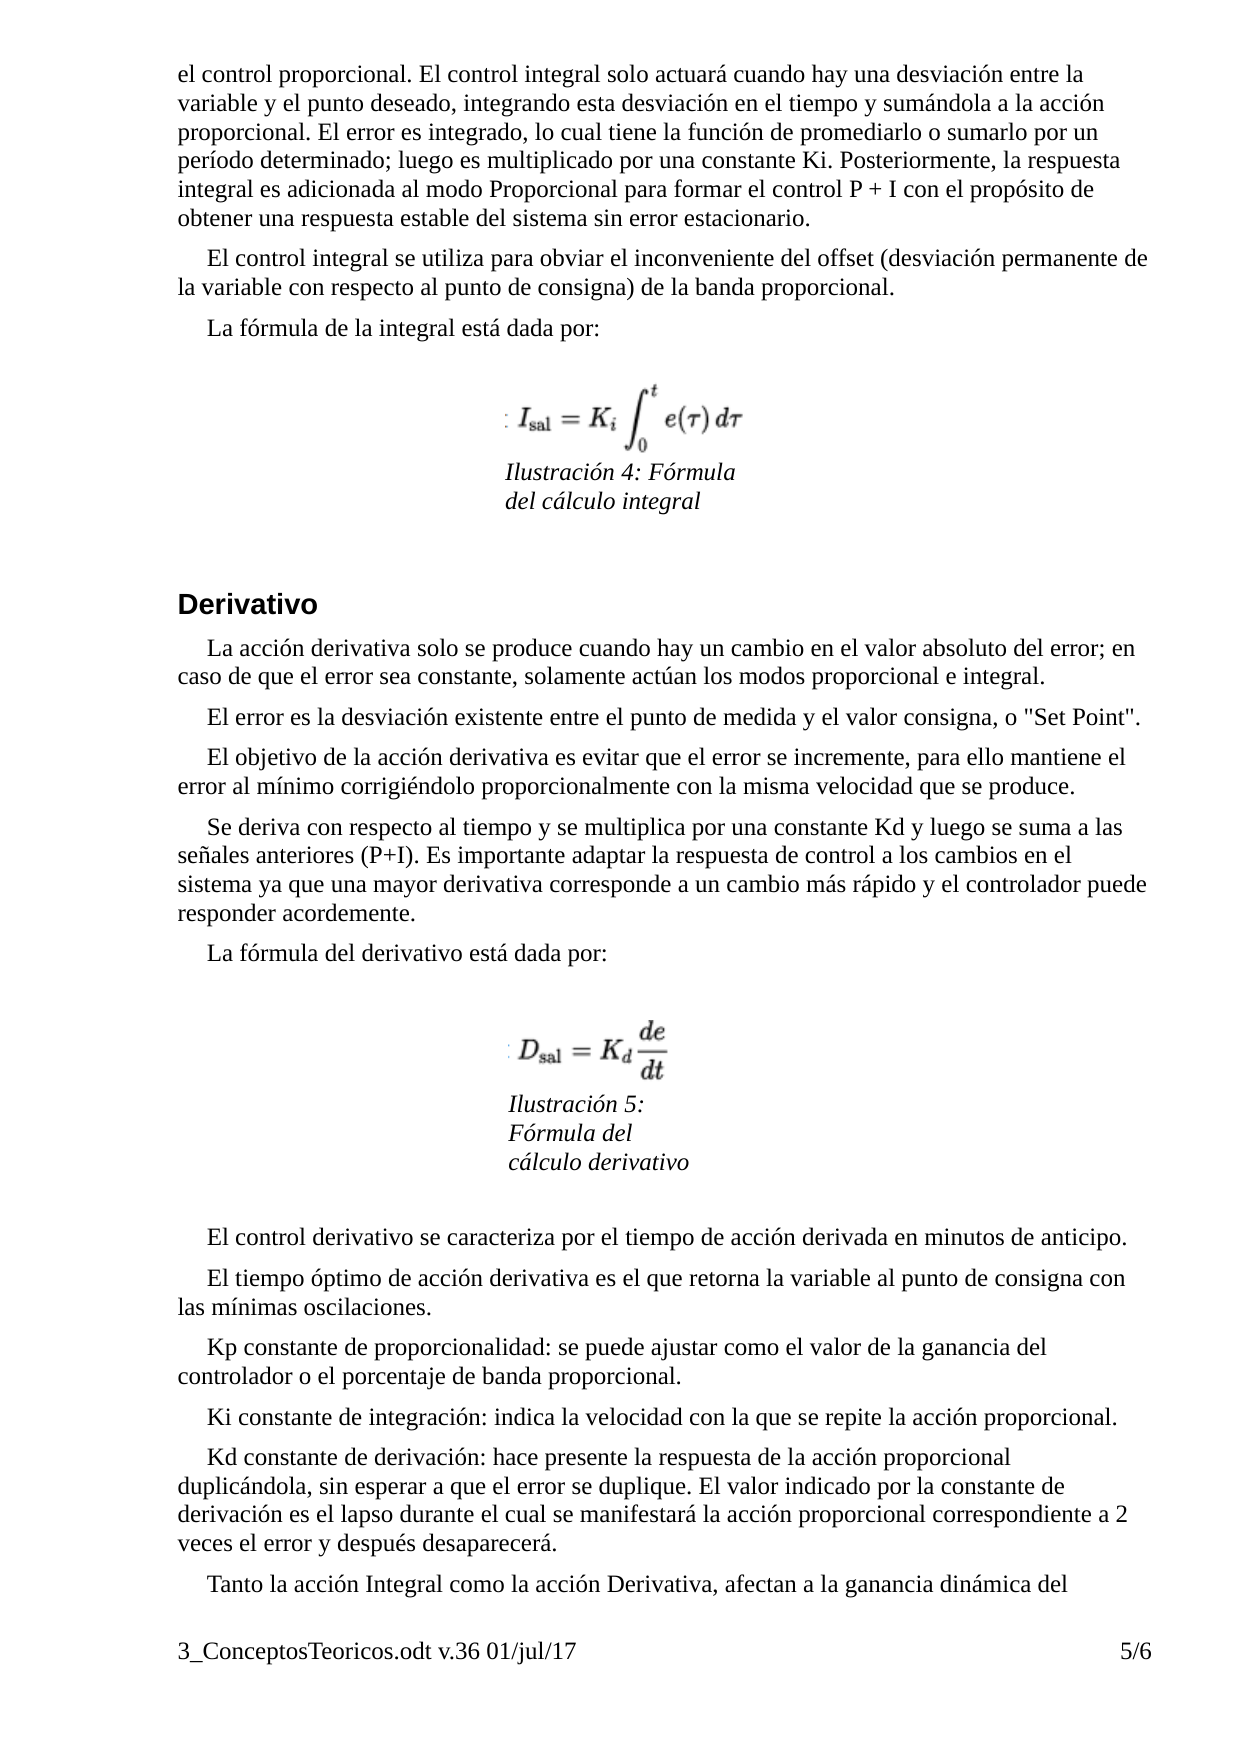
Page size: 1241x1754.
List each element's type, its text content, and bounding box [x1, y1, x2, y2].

text Kd constante de derivación: hace presente la respuesta de la acción proporcional duplicándola, sin esperar a que el error se duplique. El valor indicado por la constante de derivación es el lapso durante el cual se manifestará la acción proporcional correspondiente a 2 veces el error y después desaparecerá. [177, 1442, 1152, 1557]
text el control proporcional. El control integral solo actuará cuando hay una desviación entre la variable y el punto deseado, integrando esta desviación en el tiempo y sumándola a la acción proporcional. El error es integrado, lo cual tiene la función de promediarlo o sumarlo por un período determinado; luego es multiplicado por una constante Ki. Posteriormente, la respuesta integral es adicionada al modo Proporcional para formar el control P + I con el propósito de obtener una respuesta estable del sistema sin error estacionario. [177, 59, 1152, 232]
subtitle Derivativo [177, 587, 1152, 620]
text Se deriva con respecto al tiempo y se multiplica por una constante Kd y luego se suma a las señales anteriores (P+I). Es importante adaptar la respuesta de control a los cambios en el sistema ya que una mayor derivativa corresponde a un cambio más rápido y el controlador puede responder acordemente. [177, 812, 1152, 927]
text La acción derivativa solo se produce cuando hay un cambio en el valor absoluto del error; en caso de que el error sea constante, solamente actúan los modos proporcional e integral. [177, 633, 1152, 690]
text El error es la desviación existente entre el punto de medida y el valor consigna, o "Set Point". [177, 702, 1152, 731]
text El control derivativo se caracteriza por el tiempo de acción derivada en minutos de anticipo. [177, 1222, 1152, 1251]
text Kp constante de proporcionalidad: se puede ajustar como el valor de la ganancia del controlador o el porcentaje de banda proporcional. [177, 1332, 1152, 1390]
text La fórmula de la integral está dada por: [177, 313, 1152, 341]
text Tanto la acción Integral como la acción Derivativa, afectan a la ganancia dinámica del [177, 1569, 1152, 1598]
text Ilustración 5: Fórmula del cálculo derivativo [508, 1089, 699, 1175]
text Ilustración 4: Fórmula del cálculo integral [505, 457, 768, 514]
text El objetivo de la acción derivativa es evitar que el error se incremente, para ello mantiene el error al mínimo corrigiéndolo proporcionalmente con la misma velocidad que se produce. [177, 742, 1152, 800]
text Ki constante de integración: indica la velocidad con la que se repite la acción proporcional. [177, 1402, 1152, 1430]
text La fórmula del derivativo está dada por: [177, 938, 1152, 967]
text El control integral se utiliza para obviar el inconveniente del offset (desviación permanente de la variable con respecto al punto de consigna) de la banda proporcional. [177, 243, 1152, 301]
text El tiempo óptimo de acción derivativa es el que retorna la variable al punto de consigna con las mínimas oscilaciones. [177, 1263, 1152, 1321]
